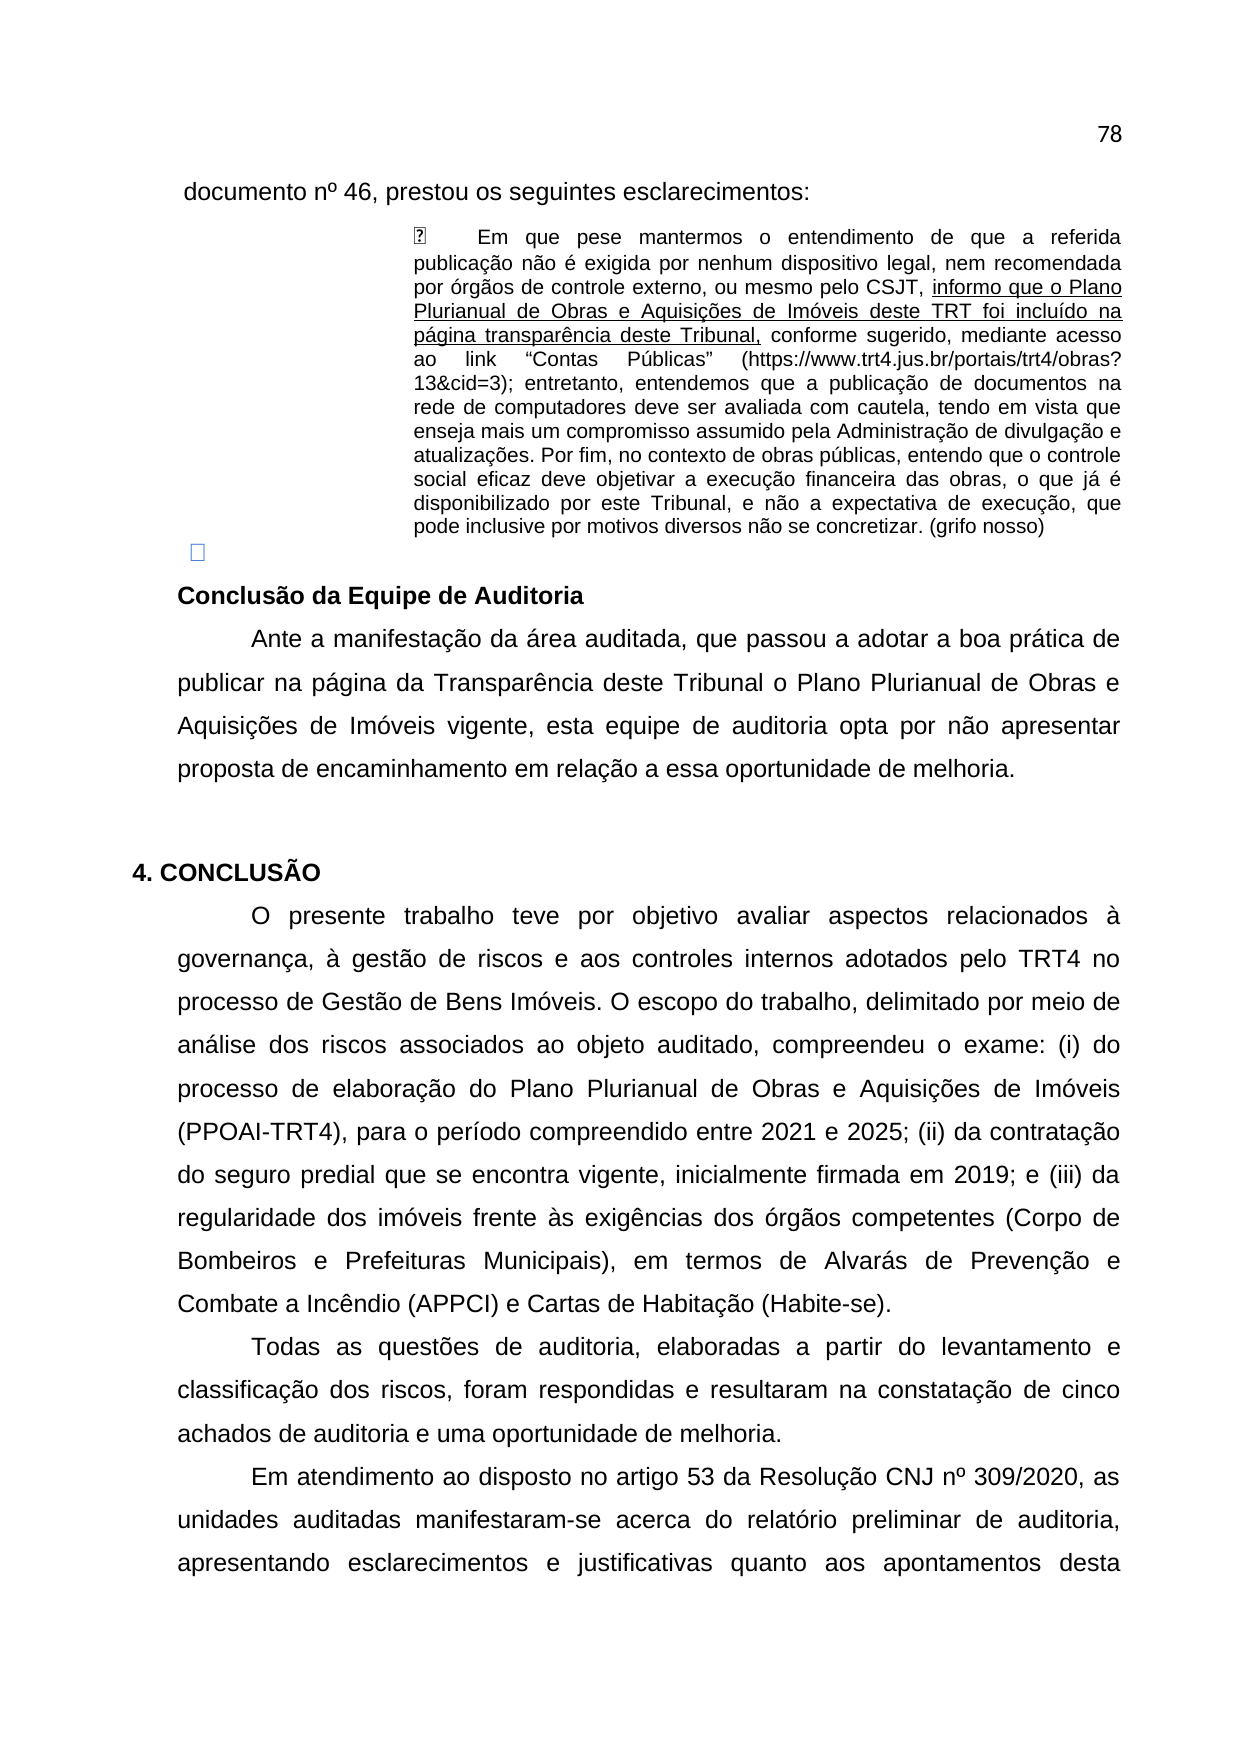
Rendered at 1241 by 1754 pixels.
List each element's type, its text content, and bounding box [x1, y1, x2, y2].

list página transparência deste Tribunal, conforme sugerido, mediante acesso ao link “Contas Públicas” (https://www.trt4.jus.br/portais/trt4/obras?13&cid=3); entretanto, entendemos que a publicação de documentos na rede de computadores deve ser avaliada com cautela, tendo em vista que enseja mais um compromisso assumido pela Administração de divulgação e atualizações. Por fim, no contexto de obras públicas, entendo que o controle social eficaz deve objetivar a execução financeira das obras, o que já é disponibilizado por este Tribunal, e não a expectativa de execução, que pode inclusive por motivos diversos não se concretizar. (grifo nosso) [413, 321, 1122, 538]
text O presente trabalho teve por objetivo avaliar aspectos relacionados à governança, à gestão de riscos e aos controles internos adotados pelo TRT4 no processo de Gestão de Bens Imóveis. O escopo do trabalho, delimitado por meio de análise dos riscos associados ao objeto auditado, compreendeu o exame: (i) do processo de elaboração do Plano Plurianual de Obras e Aquisições de Imóveis (PPOAI-TRT4), para o período compreendido entre 2021 e 2025; (ii) da contratação do seguro predial que se encontra vigente, inicialmente firmada em 2019; e (iii) da regularidade dos imóveis frente às exigências dos órgãos competentes (Corpo de Bombeiros e Prefeituras Municipais), em termos de Alvarás de Prevenção e Combate a Incêndio (APPCI) e Cartas de Habitação (Habite-se). [177, 901, 1122, 1318]
subtitle 4. CONCLUSÃO [132, 858, 1122, 887]
text Em atendimento ao disposto no artigo 53 da Resolução CNJ nº 309/2020, as unidades auditadas manifestaram-se acerca do relatório preliminar de auditoria, apresentando esclarecimentos e justificativas quanto aos apontamentos desta [177, 1462, 1122, 1577]
list Em que pese mantermos o entendimento de que a referida publicação não é exigida por nenhum dispositivo legal, nem recomendada por órgãos de controle externo, ou mesmo pelo CSJT, informo que o Plano Plurianual de Obras e Aquisições de Imóveis deste TRT foi incluído na [413, 220, 1122, 320]
text Conclusão da Equipe de Auditoria [177, 581, 1122, 610]
text Ante a manifestação da área auditada, que passou a adotar a boa prática de publicar na página da Transparência deste Tribunal o Plano Plurianual de Obras e Aquisições de Imóveis vigente, esta equipe de auditoria opta por não apresentar proposta de encaminhamento em relação a essa oportunidade de melhoria. [177, 624, 1122, 783]
list documento nº 46, prestou os seguintes esclarecimentos: [183, 177, 1122, 206]
text Todas as questões de auditoria, elaboradas a partir do levantamento e classificação dos riscos, foram respondidas e resultaram na constatação de cinco achados de auditoria e uma oportunidade de melhoria. [177, 1332, 1122, 1447]
